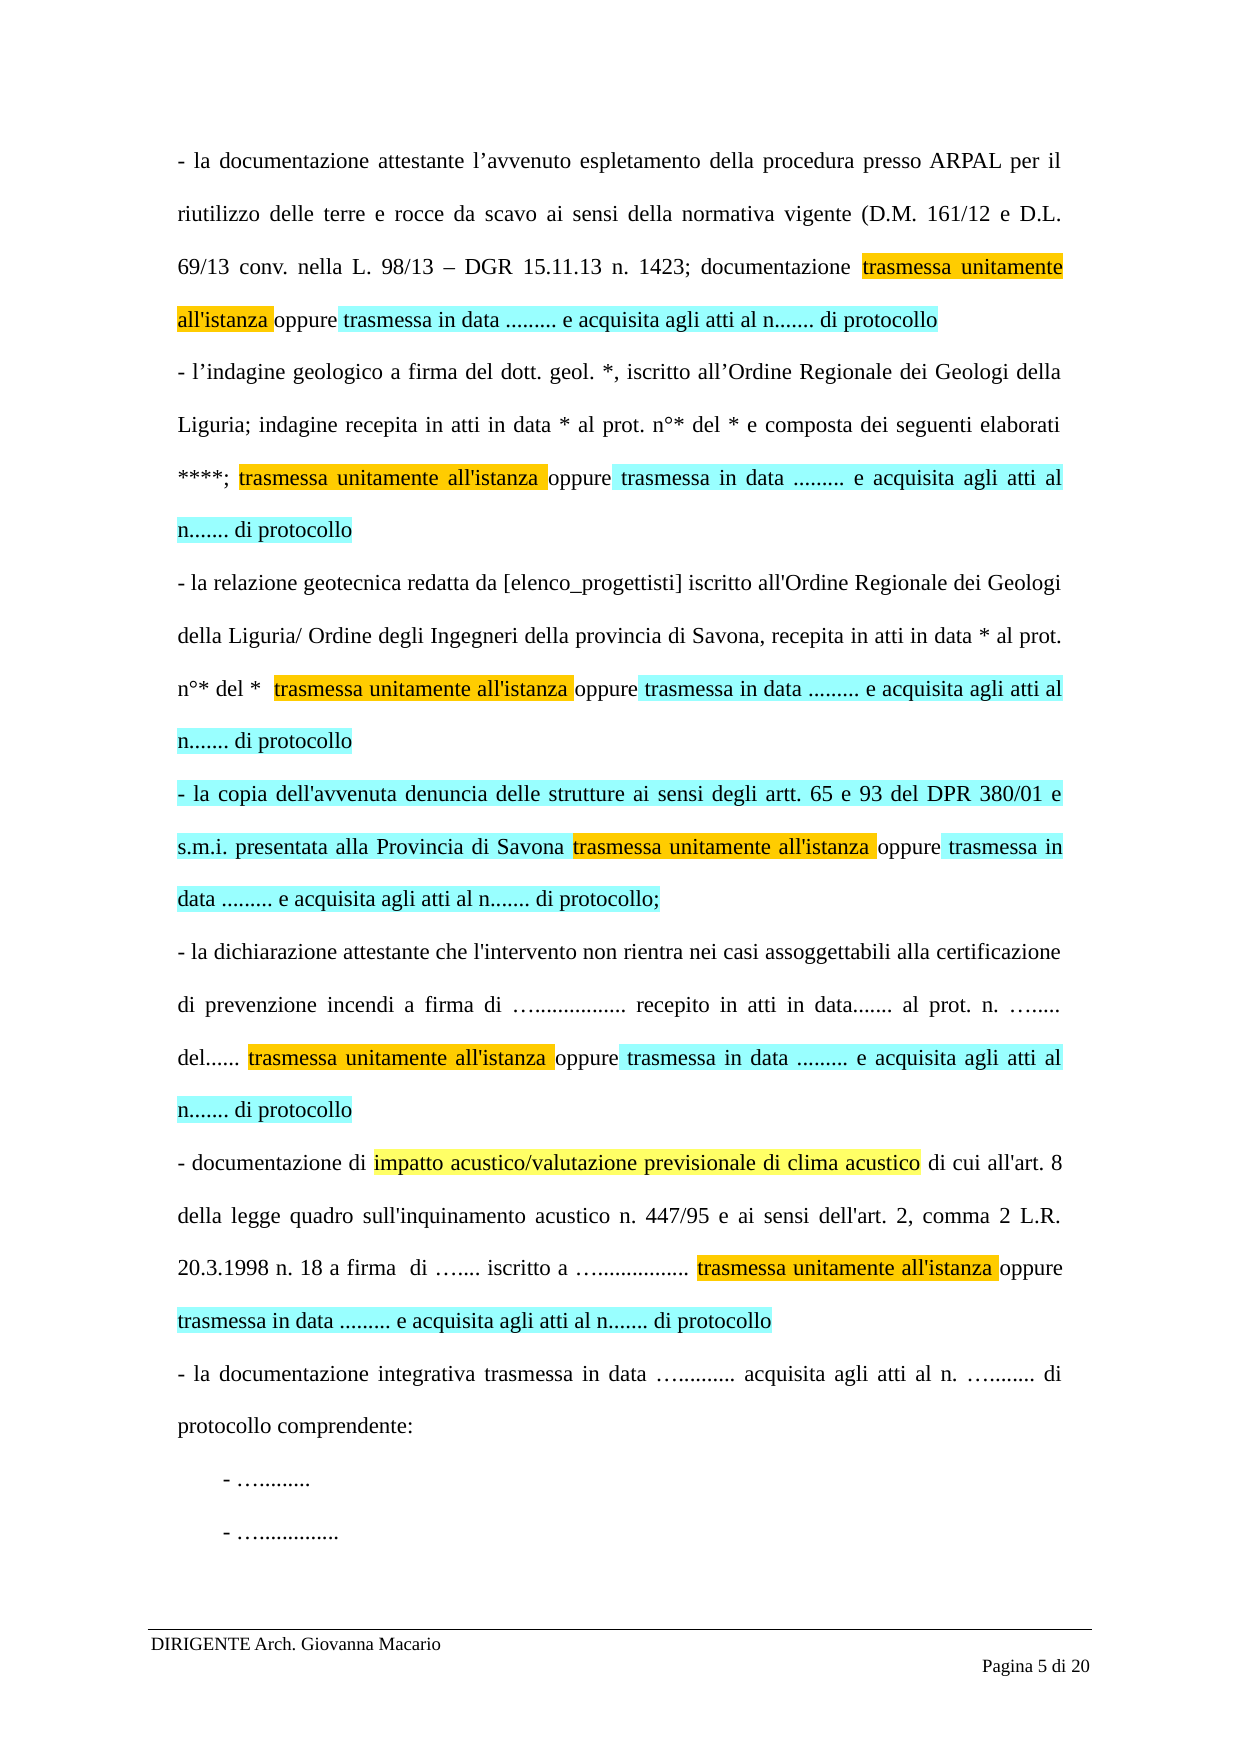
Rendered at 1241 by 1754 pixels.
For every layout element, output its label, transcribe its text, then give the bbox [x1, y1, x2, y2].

list - la documentazione attestante l’avvenuto espletamento della procedura presso ARPAL per il riutilizzo delle terre e rocce da scavo ai sensi della normativa vigente (D.M. 161/12 e D.L. 69/13 conv. nella L. 98/13 – DGR 15.11.13 n. 1423; documentazione trasmessa unitamente all'istanza oppure trasmessa in data ......... e acquisita agli atti al n....... di protocollo [177, 148, 1063, 332]
list - la copia dell'avvenuta denuncia delle strutture ai sensi degli artt. 65 e 93 del DPR 380/01 e s.m.i. presentata alla Provincia di Savona trasmessa unitamente all'istanza oppure trasmessa in data ......... e acquisita agli atti al n....... di protocollo; [177, 780, 1063, 912]
list - la documentazione integrativa trasmessa in data ….......... acquisita agli atti al n. …........ di protocollo comprendente: [177, 1360, 1063, 1439]
list - la relazione geotecnica redatta da [elenco_progettisti] iscritto all'Ordine Regionale dei Geologi della Liguria/ Ordine degli Ingegneri della provincia di Savona, recepita in atti in data * al prot. n°* del * trasmessa unitamente all'istanza oppure trasmessa in data ......... e acquisita agli atti al n....... di protocollo [177, 569, 1063, 754]
list - la dichiarazione attestante che l'intervento non rientra nei casi assoggettabili alla certificazione di prevenzione incendi a firma di …................ recepito in atti in data....... al prot. n. …..... del...... trasmessa unitamente all'istanza oppure trasmessa in data ......... e acquisita agli atti al n....... di protocollo [177, 938, 1063, 1123]
list - documentazione di impatto acustico/valutazione previsionale di clima acustico di cui all'art. 8 della legge quadro sull'inquinamento acustico n. 447/95 e ai sensi dell'art. 2, comma 2 L.R. 20.3.1998 n. 18 a firma di ….... iscritto a …................ trasmessa unitamente all'istanza oppure trasmessa in data ......... e acquisita agli atti al n....... di protocollo [177, 1149, 1063, 1333]
list - ….............. [185, 1518, 1092, 1544]
list - …......... [185, 1465, 1092, 1492]
list - l’indagine geologico a firma del dott. geol. *, iscritto all’Ordine Regionale dei Geologi della Liguria; indagine recepita in atti in data * al prot. n°* del * e composta dei seguenti elaborati ****; trasmessa unitamente all'istanza oppure trasmessa in data ......... e acquisita agli atti al n....... di protocollo [177, 358, 1063, 543]
